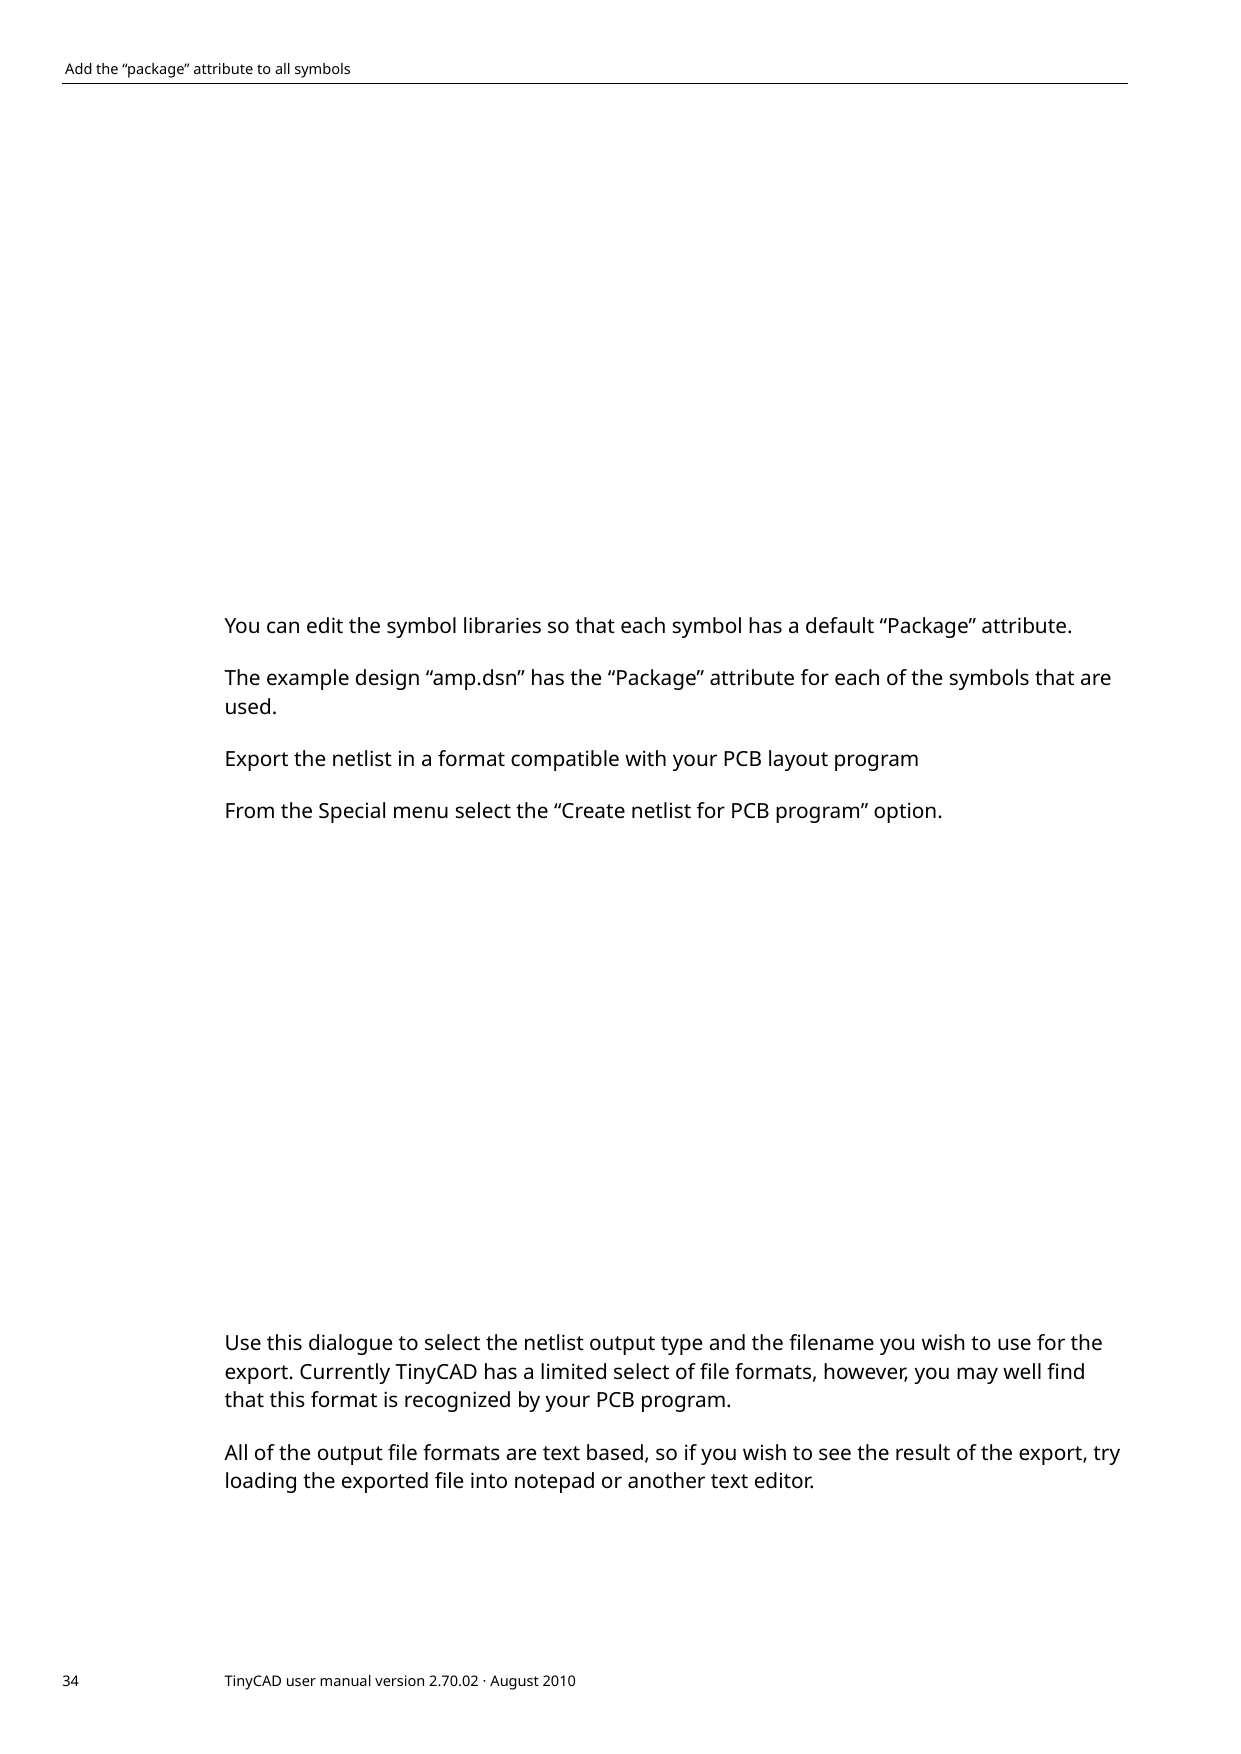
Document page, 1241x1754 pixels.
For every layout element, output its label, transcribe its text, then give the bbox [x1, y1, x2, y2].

text Use this dialogue to select the netlist output type and the filename you wish to use for the export. Currently TinyCAD has a limited select of file formats, however, you may well find that this format is recognized by your PCB program. [224, 1328, 1128, 1414]
text All of the output file formats are text based, so if you wish to see the result of the export, try loading the exported file into notepad or another text editor. [224, 1438, 1128, 1495]
text Export the netlist in a format compatible with your PCB layout program [224, 744, 1128, 773]
text The example design “amp.dsn” has the “Package” attribute for each of the symbols that are used. [224, 663, 1128, 720]
text You can edit the symbol libraries so that each symbol has a default “Package” attribute. [224, 118, 1128, 639]
text From the Special menu select the “Create netlist for PCB program” option. [224, 797, 1128, 825]
